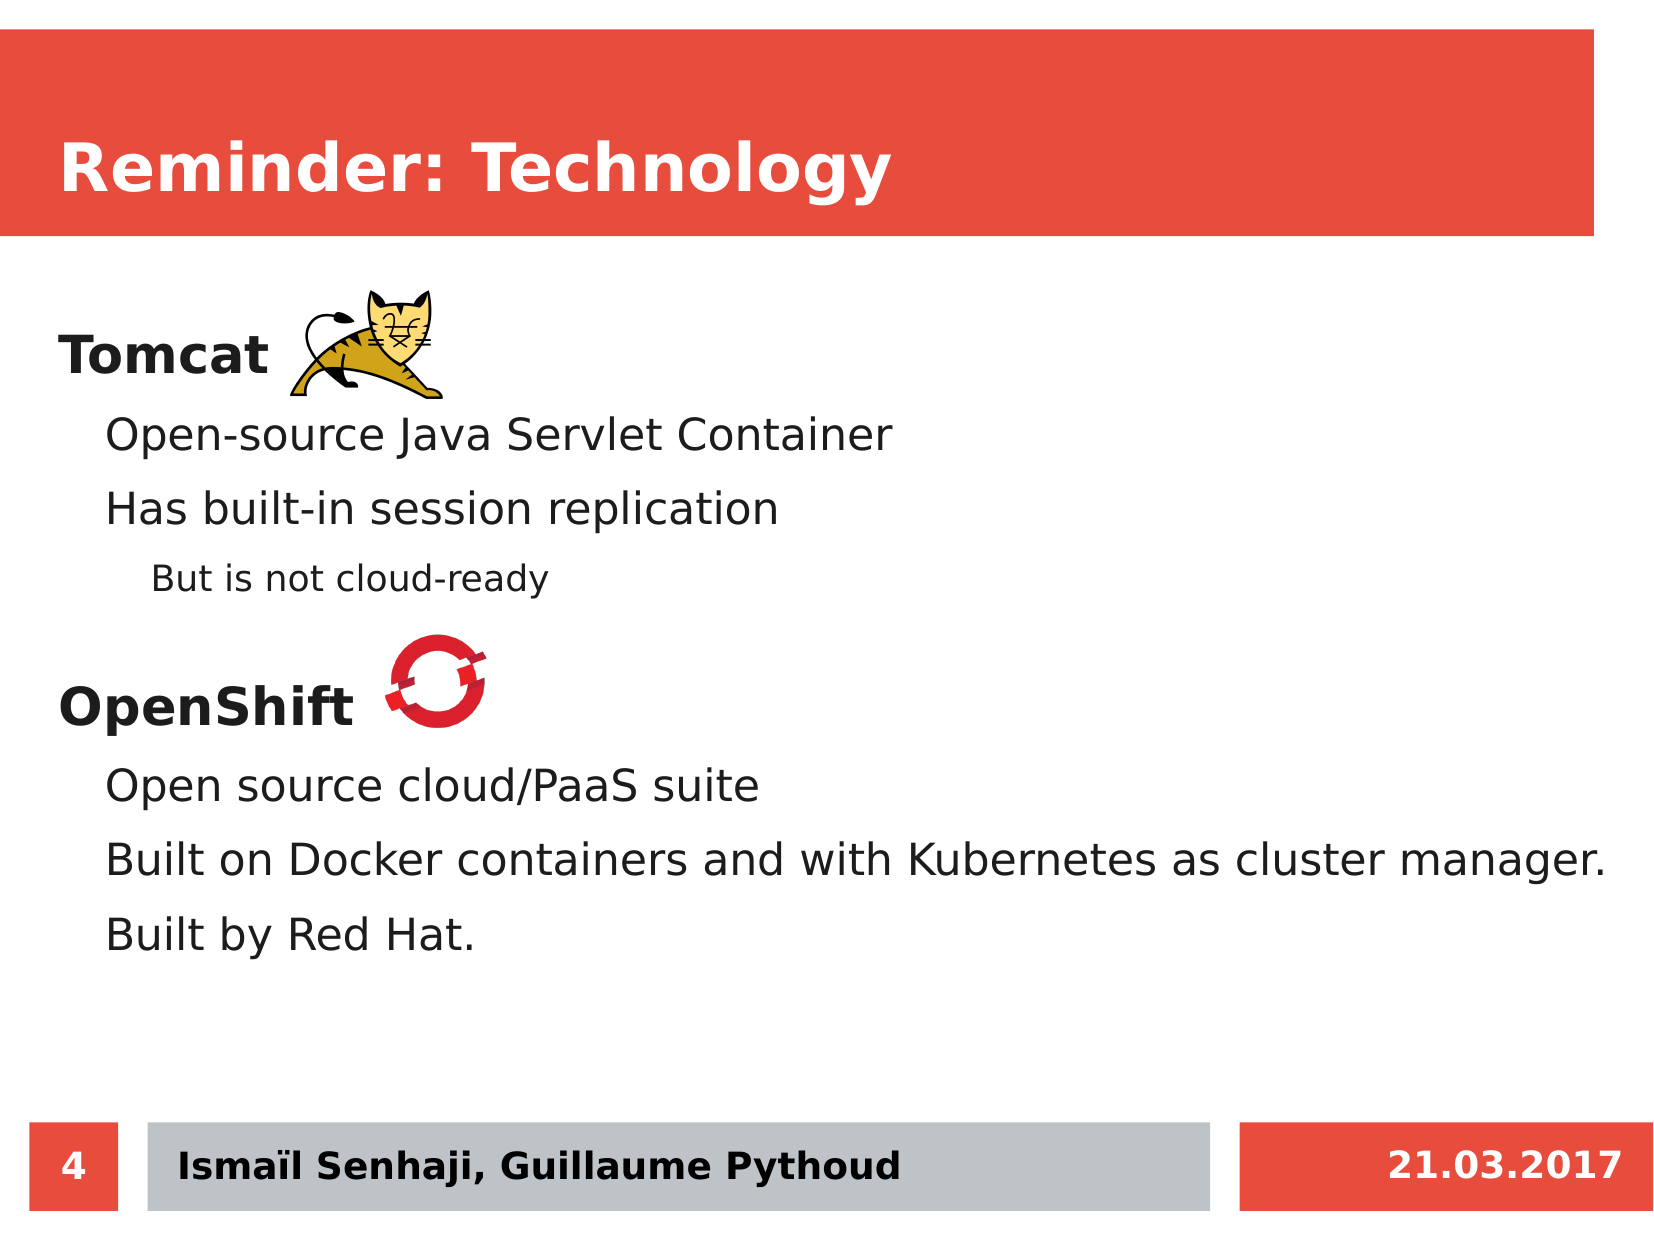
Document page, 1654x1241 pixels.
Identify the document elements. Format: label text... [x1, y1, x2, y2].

picture [375, 631, 497, 733]
title Reminder: Technology [58, 59, 1594, 207]
list Tomcat Open-source Java Servlet Container Has built-in session replication But is not cloud-ready OpenShift Open source cloud/PaaS suite Built on Docker containers and with Kubernetes as cluster manager. Built by Red Hat. [58, 324, 1619, 1016]
picture [285, 285, 461, 403]
